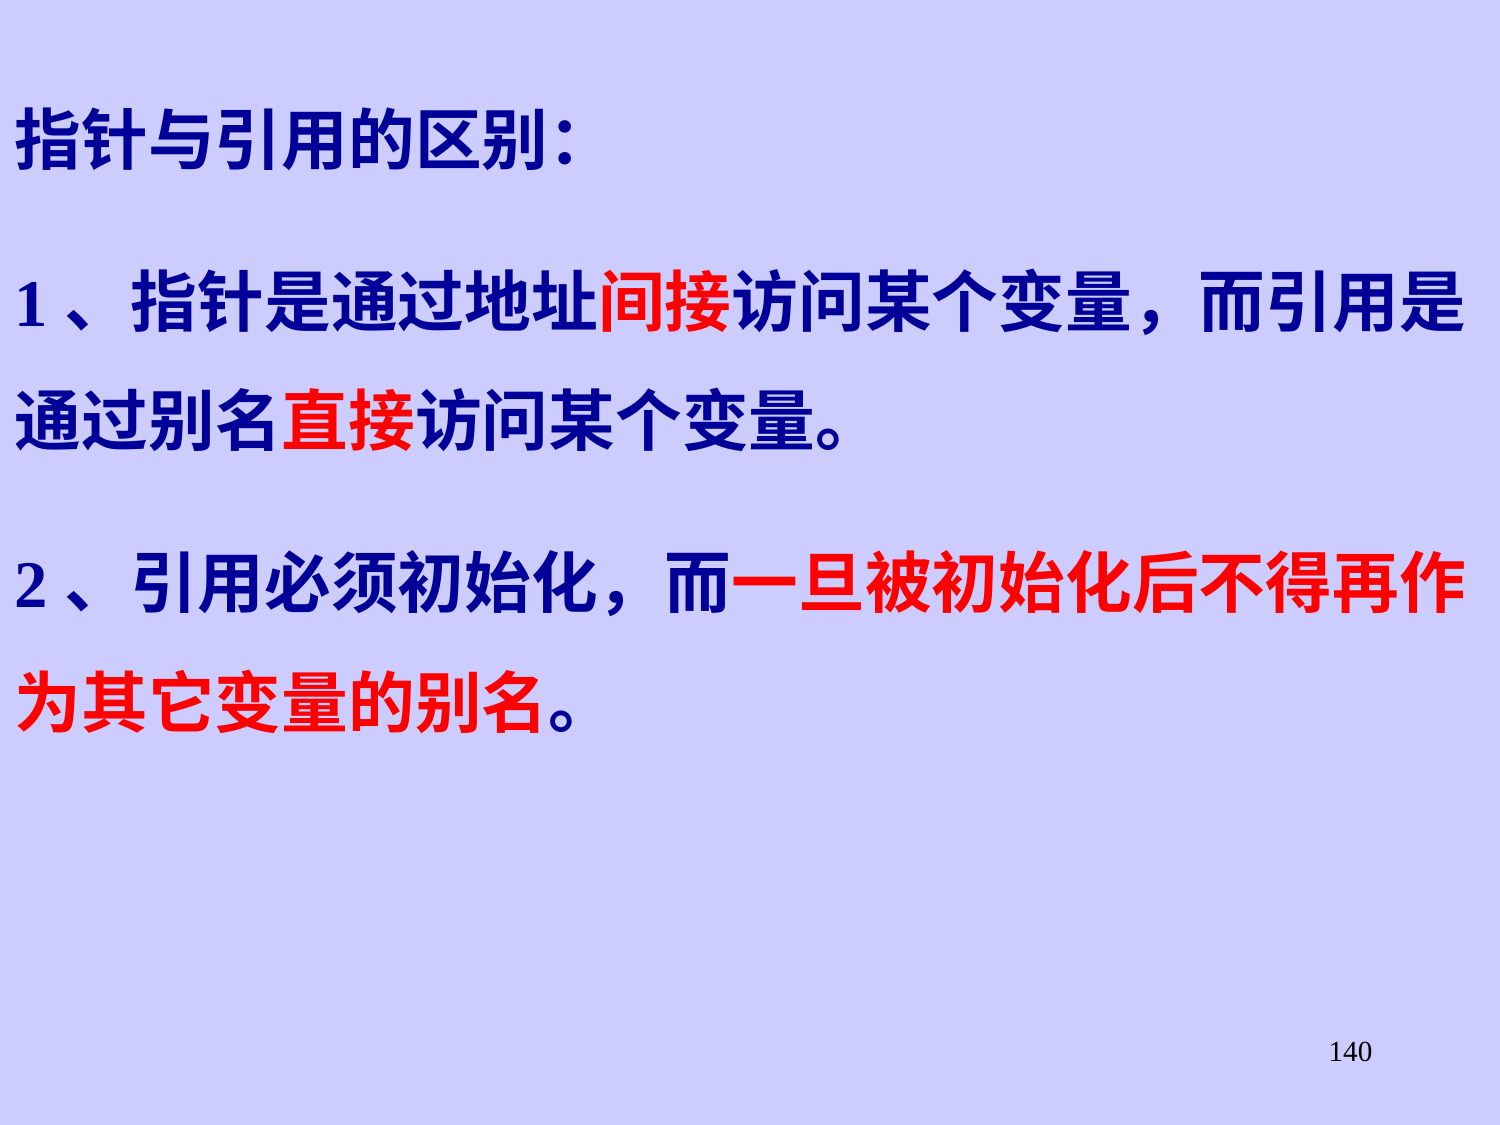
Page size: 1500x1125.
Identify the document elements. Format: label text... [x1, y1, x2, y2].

text_box 指针与引用的区别： 1、指针是通过地址间接访问某个变量，而引用是通过别名直接访问某个变量。 2、引用必须初始化，而一旦被初始化后不得再作为其它变量的别名。 [0, 50, 1500, 749]
text_box [1074, 1025, 1388, 1101]
